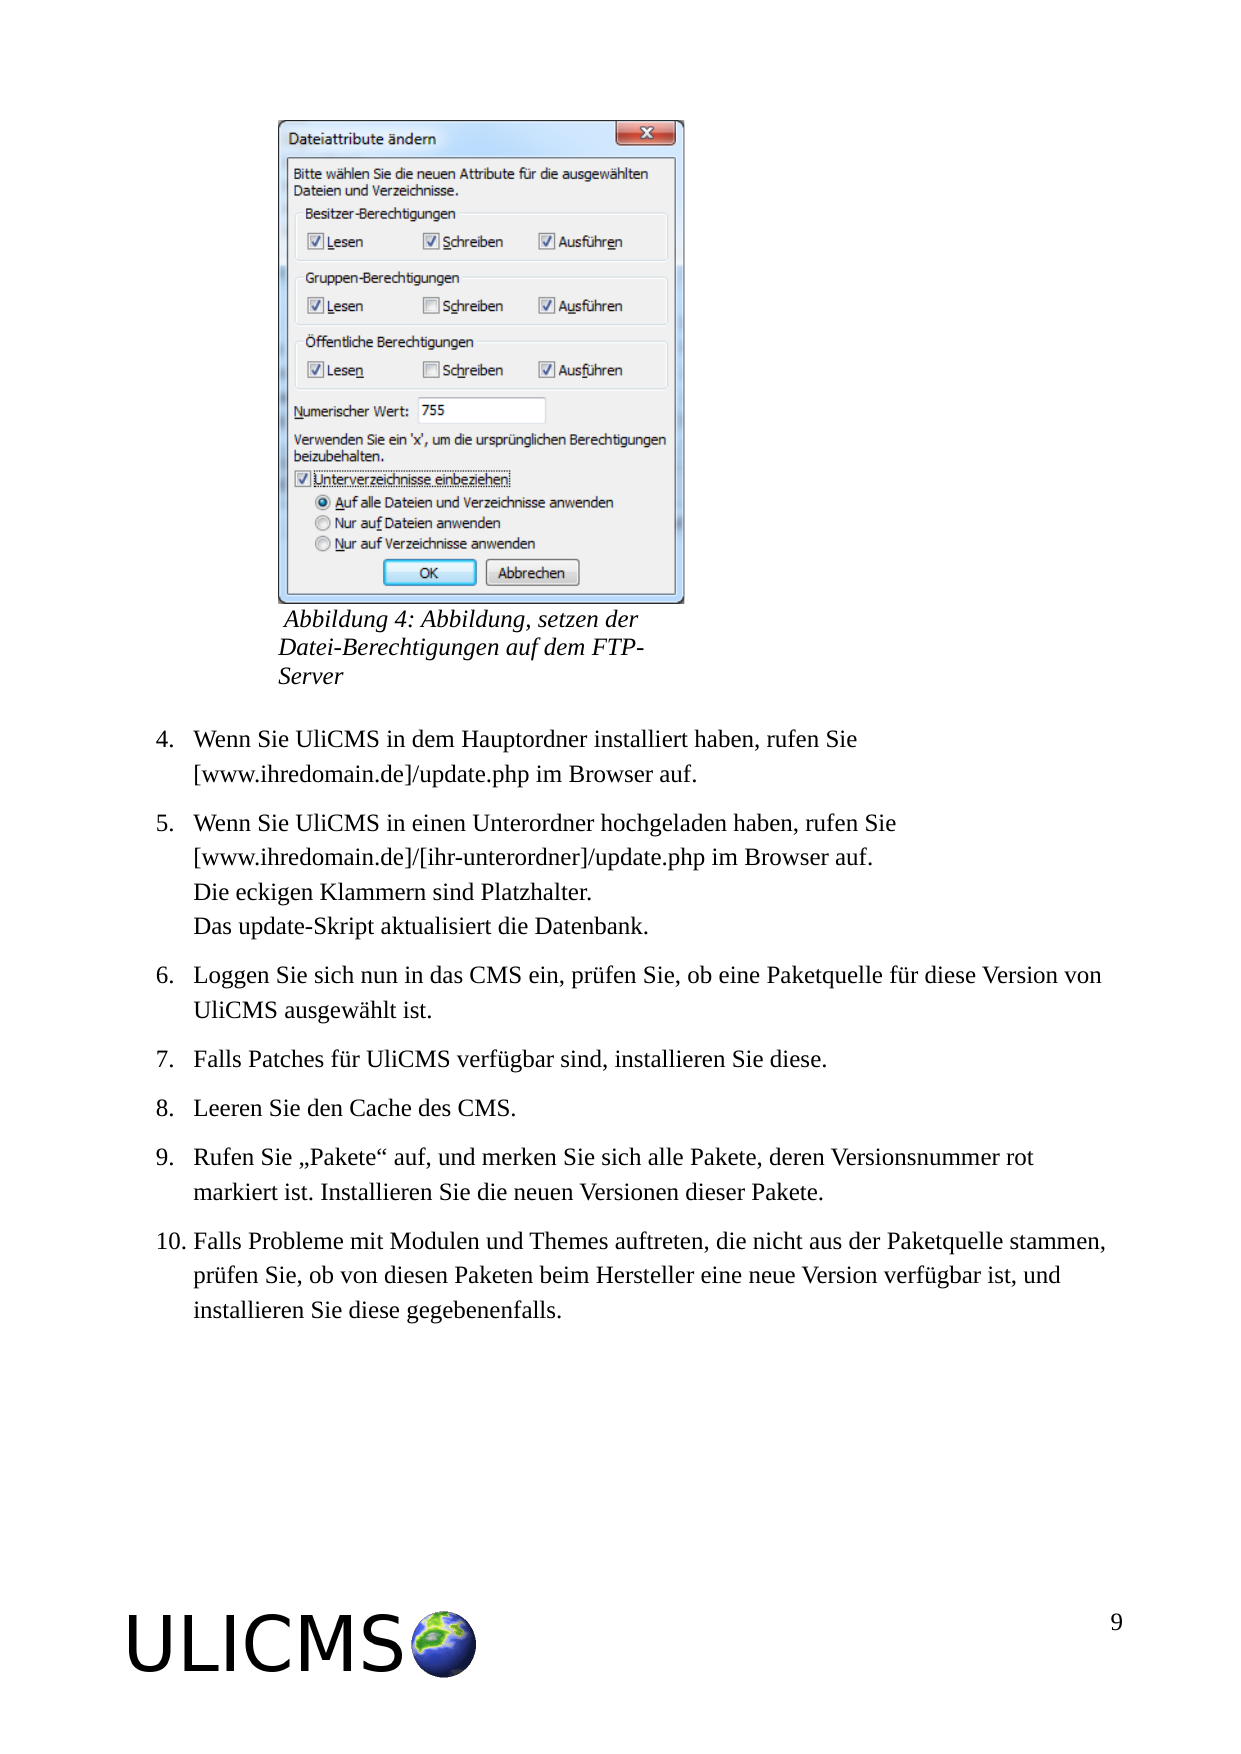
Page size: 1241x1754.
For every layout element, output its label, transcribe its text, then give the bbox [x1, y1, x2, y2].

list Leeren Sie den Cache des CMS. [156, 1093, 1123, 1122]
list Abbildung 4: Abbildung, setzen der Datei-Berechtigungen auf dem FTP-Server [278, 604, 684, 719]
picture [278, 120, 685, 604]
list Wenn Sie UliCMS in dem Hauptordner installiert haben, rufen Sie [www.ihredomain.de]/update.php im Browser auf. [156, 108, 1123, 788]
list Wenn Sie UliCMS in einen Unterordner hochgeladen haben, rufen Sie [www.ihredomain.de]/[ihr-unterordner]/update.php im Browser auf. Die eckigen Klammern sind Platzhalter. Das update-Skript aktualisiert die Datenbank. [156, 808, 1123, 940]
list Falls Probleme mit Modulen und Themes auftreten, die nicht aus der Paketquelle stammen, prüfen Sie, ob von diesen Paketen beim Hersteller eine neue Version verfügbar ist, und installieren Sie diese gegebenenfalls. [156, 1226, 1123, 1323]
list Rufen Sie „Pakete“ auf, und merken Sie sich alle Pakete, deren Versionsnummer rot markiert ist. Installieren Sie die neuen Versionen dieser Pakete. [156, 1142, 1123, 1205]
picture [118, 1607, 479, 1681]
list Loggen Sie sich nun in das CMS ein, prüfen Sie, ob eine Paketquelle für diese Version von UliCMS ausgewählt ist. [156, 961, 1123, 1024]
list Falls Patches für UliCMS verfügbar sind, installieren Sie diese. [156, 1044, 1123, 1073]
